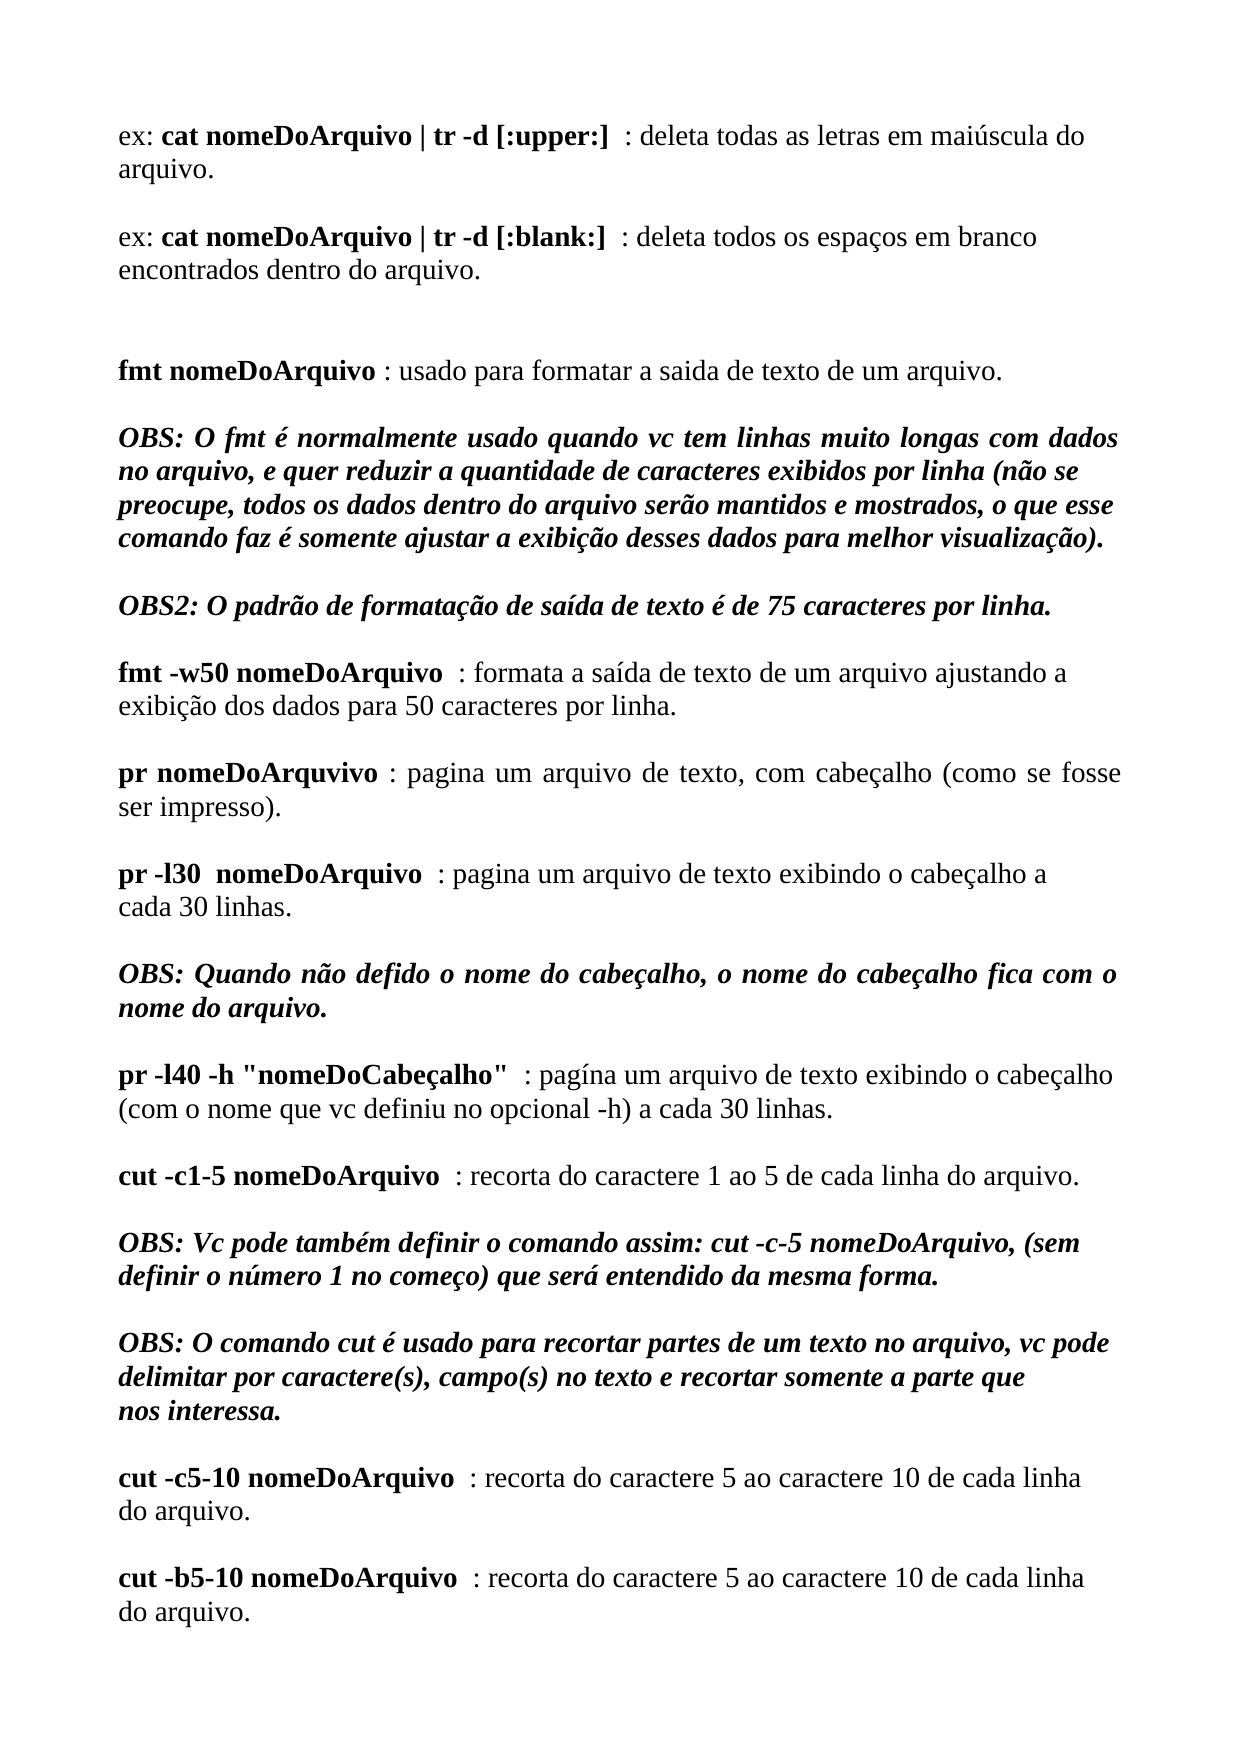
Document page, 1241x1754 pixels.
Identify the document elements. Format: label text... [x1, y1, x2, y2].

text arquivo. [118, 152, 1122, 185]
text ex: cat nomeDoArquivo | tr -d [:upper:] : deleta todas as letras em maiúscula do [118, 118, 1122, 152]
text pr -l40 -h "nomeDoCabeçalho" : pagína um arquivo de texto exibindo o cabeçalho [118, 1057, 1122, 1091]
text (com o nome que vc definiu no opcional -h) a cada 30 linhas. [118, 1091, 1122, 1124]
text pr -l30 nomeDoArquivo : pagina um arquivo de texto exibindo o cabeçalho a [118, 856, 1122, 889]
text comando faz é somente ajustar a exibição desses dados para melhor visualização). [118, 521, 1122, 554]
text cut -c5-10 nomeDoArquivo : recorta do caractere 5 ao caractere 10 de cada linha [118, 1460, 1122, 1493]
text OBS2: O padrão de formatação de saída de texto é de 75 caracteres por linha. [118, 588, 1122, 621]
text definir o número 1 no começo) que será entendido da mesma forma. [118, 1258, 1122, 1292]
text encontrados dentro do arquivo. [118, 252, 1122, 286]
text ex: cat nomeDoArquivo | tr -d [:blank:] : deleta todos os espaços em branco [118, 219, 1122, 252]
text pr nomeDoArquvivo : pagina um arquivo de texto, com cabeçalho (como se fosse ser impresso). [118, 755, 1122, 822]
text cut -b5-10 nomeDoArquivo : recorta do caractere 5 ao caractere 10 de cada linha [118, 1560, 1122, 1594]
text cut -c1-5 nomeDoArquivo : recorta do caractere 1 ao 5 de cada linha do arquivo. [118, 1158, 1122, 1191]
text delimitar por caractere(s), campo(s) no texto e recortar somente a parte que [118, 1359, 1122, 1393]
text fmt nomeDoArquivo : usado para formatar a saida de texto de um arquivo. [118, 353, 1122, 386]
text nos interessa. [118, 1393, 1122, 1426]
text do arquivo. [118, 1493, 1122, 1527]
text cada 30 linhas. [118, 889, 1122, 923]
text OBS: O fmt é normalmente usado quando vc tem linhas muito longas com dados no arquivo, e quer reduzir a quantidade de caracteres exibidos por linha (não se [118, 420, 1122, 487]
text preocupe, todos os dados dentro do arquivo serão mantidos e mostrados, o que esse [118, 487, 1122, 521]
text OBS: Vc pode também definir o comando assim: cut -c-5 nomeDoArquivo, (sem [118, 1225, 1122, 1258]
text do arquivo. [118, 1594, 1122, 1627]
text OBS: Quando não defido o nome do cabeçalho, o nome do cabeçalho fica com o nome do arquivo. [118, 957, 1122, 1024]
text fmt -w50 nomeDoArquivo : formata a saída de texto de um arquivo ajustando a [118, 655, 1122, 688]
text exibição dos dados para 50 caracteres por linha. [118, 688, 1122, 722]
text OBS: O comando cut é usado para recortar partes de um texto no arquivo, vc pode [118, 1326, 1122, 1359]
